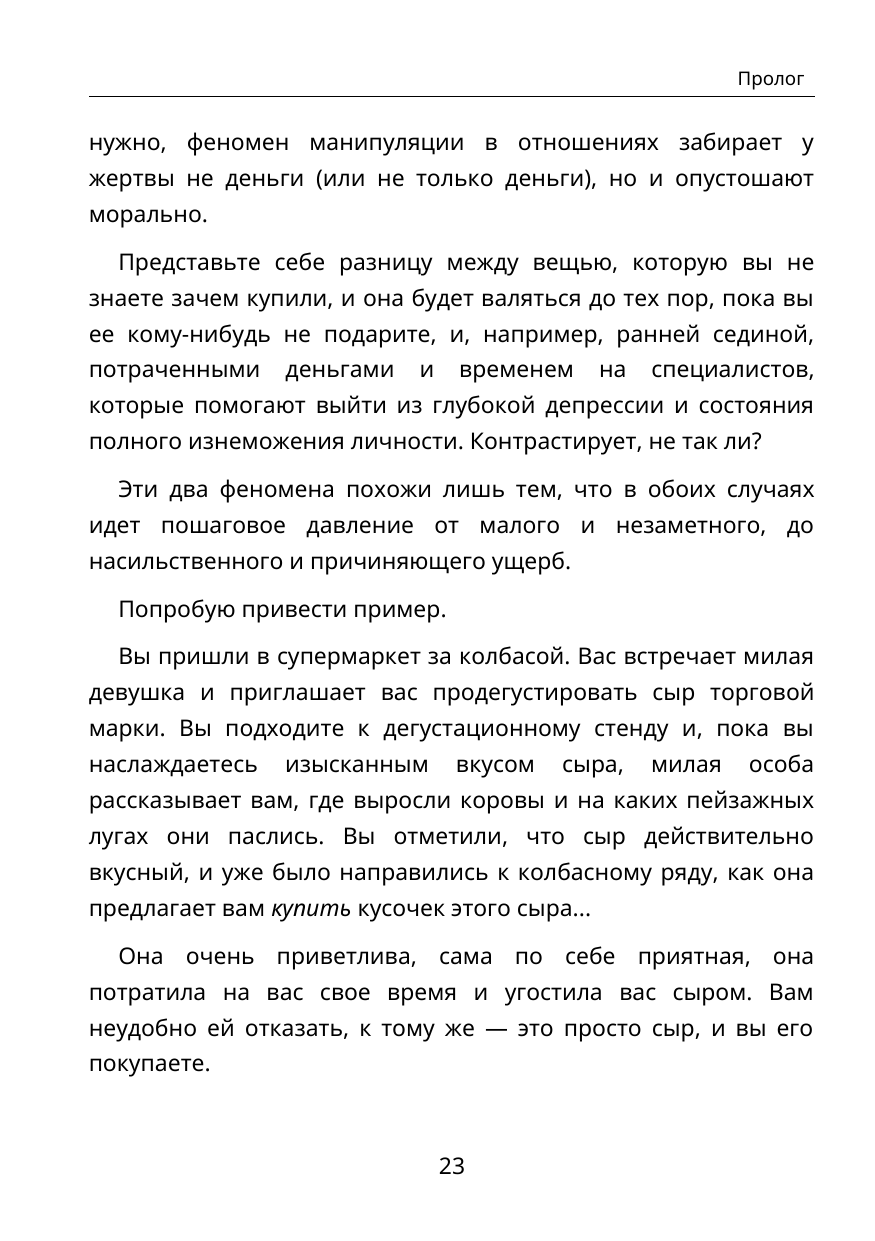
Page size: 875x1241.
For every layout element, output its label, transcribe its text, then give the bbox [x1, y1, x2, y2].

text Попробую привести пример. [88, 593, 815, 624]
text Представьте себе разницу между вещью, которую вы не знаете зачем купили, и она будет валяться до тех пор, пока вы ее кому-нибудь не подарите, и, например, ранней сединой, потраченными деньгами и временем на специалистов, которые помогают выйти из глубокой депрессии и состояния полного изнеможения личности. Контрастирует, не так ли? [88, 246, 815, 457]
text Вы пришли в супермаркет за колбасой. Вас встречает милая девушка и приглашает вас продегустировать сыр торговой марки. Вы подходите к дегустационному стенду и, пока вы наслаждаетесь изысканным вкусом сыра, милая особа рассказывает вам, где выросли коровы и на каких пейзажных лугах они паслись. Вы отметили, что сыр действительно вкусный, и уже было направились к колбасному ряду, как она предлагает вам купить кусочек этого сыра... [88, 640, 815, 923]
text Она очень приветлива, сама по себе приятная, она потратила на вас свое время и угостила вас сыром. Вам неудобно ей отказать, к тому же — это просто сыр, и вы его покупаете. [88, 939, 815, 1079]
text нужно, феномен манипуляции в отношениях забирает у жертвы не деньги (или не только деньги), но и опустошают морально. [88, 126, 815, 229]
text Эти два феномена похожи лишь тем, что в обоих случаях идет пошаговое давление от малого и незаметного, до насильственного и причиняющего ущерб. [88, 473, 815, 576]
